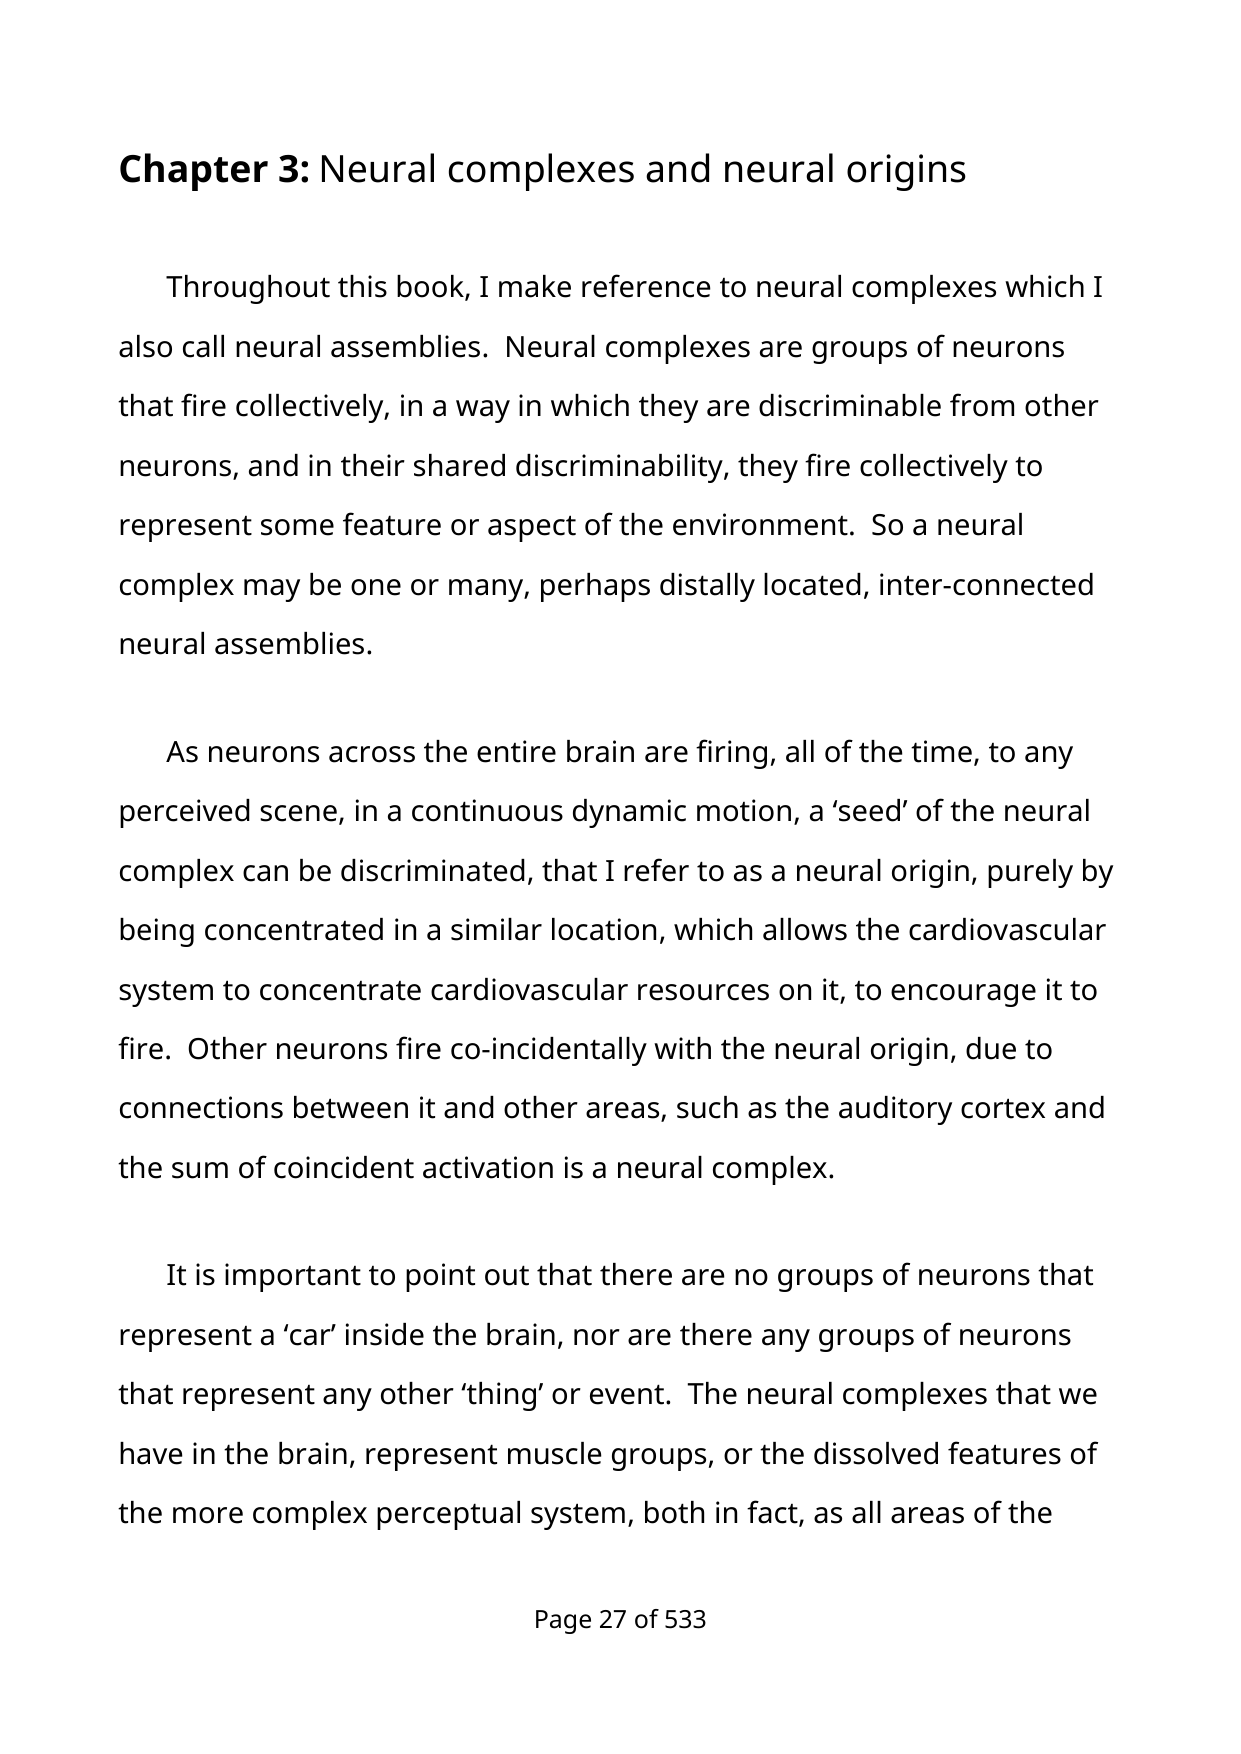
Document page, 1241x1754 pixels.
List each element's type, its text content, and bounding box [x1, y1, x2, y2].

text It is important to point out that there are no groups of neurons that represent a ‘car’ inside the brain, nor are there any groups of neurons that represent any other ‘thing’ or event. The neural complexes that we have in the brain, represent muscle groups, or the dissolved features of the more complex perceptual system, both in fact, as all areas of the [118, 1254, 1122, 1532]
text As neurons across the entire brain are firing, all of the time, to any perceived scene, in a continuous dynamic motion, a ‘seed’ of the neural complex can be discriminated, that I refer to as a neural origin, purely by being concentrated in a similar location, which allows the cardiovascular system to concentrate cardiovascular resources on it, to encourage it to fire. Other neurons fire co-incidentally with the neural origin, due to connections between it and other areas, such as the auditory cortex and the sum of coincident activation is a neural complex. [118, 731, 1122, 1187]
text Throughout this book, I make reference to neural complexes which I also call neural assemblies. Neural complexes are groups of neurons that fire collectively, in a way in which they are discriminable from other neurons, and in their shared discriminability, they fire collectively to represent some feature or aspect of the environment. So a neural complex may be one or many, perhaps distally located, inter-connected neural assemblies. [118, 267, 1122, 663]
text Chapter 3: Neural complexes and neural origins [118, 142, 1122, 193]
